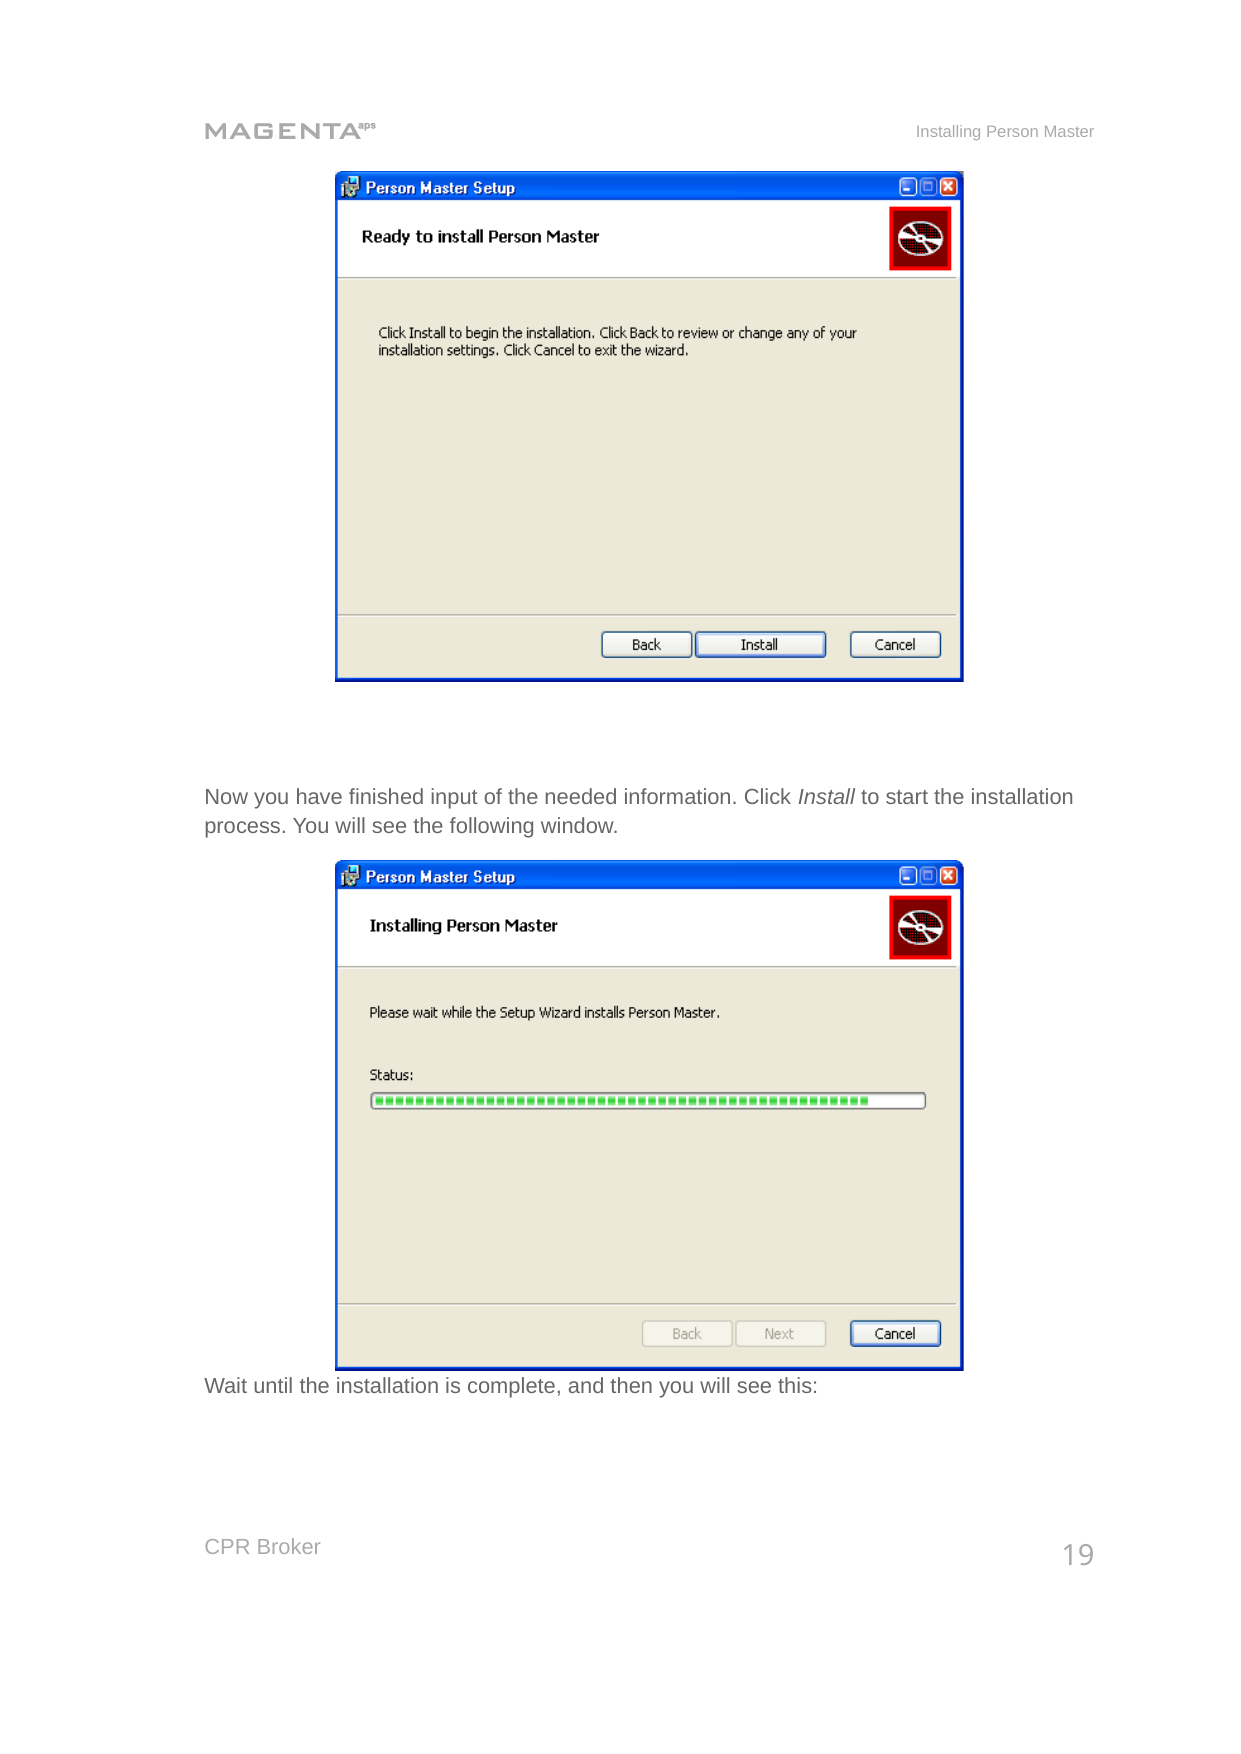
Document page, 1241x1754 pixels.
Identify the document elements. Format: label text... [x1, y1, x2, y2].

text Wait until the installation is complete, and then you will see this: [204, 1371, 1094, 1400]
picture [335, 860, 964, 1371]
text Now you have finished input of the needed information. Click Install to start the installation process. You will see the following window. [204, 781, 1094, 840]
picture [335, 171, 964, 682]
